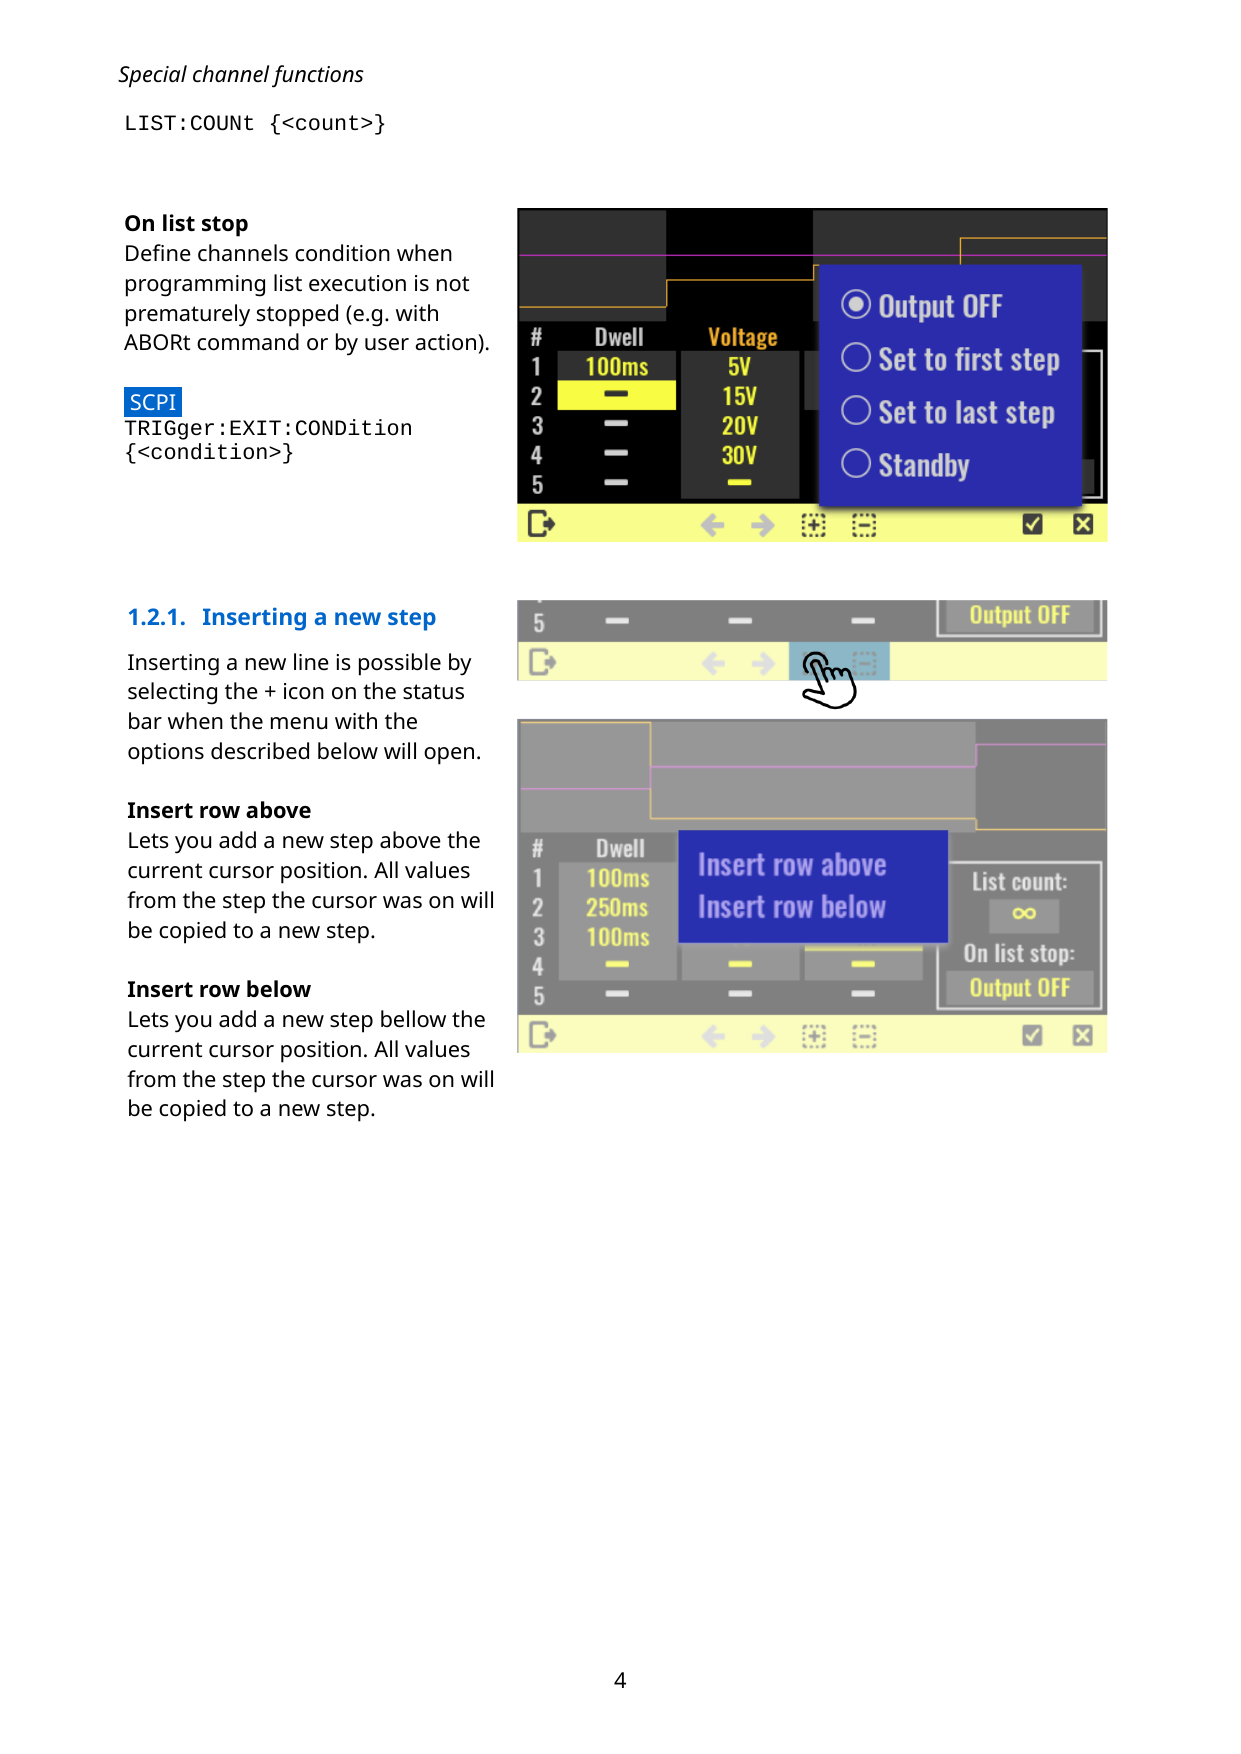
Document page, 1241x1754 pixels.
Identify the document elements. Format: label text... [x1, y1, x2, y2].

table_header [502, 595, 1123, 1159]
picture [517, 600, 1108, 1053]
table_cell LIST:COUNt {<count>} [118, 107, 1123, 143]
picture [517, 208, 1108, 542]
table_header Inserting a new step Inserting a new line is possible by selecting the + icon on the status bar when the menu with the options described below will open. Insert row above Lets you add a new step above the current cursor position. All values from the step the cursor was on will be copied to a new step. Insert row below Lets you add a new step bellow the current cursor position. All values from the step the cursor was on will be copied to a new step. [121, 595, 502, 1159]
table_header On list stop Define channels condition when programming list execution is not prematurely stopped (e.g. with ABORt command or by user action). SCPI TRIGger:EXIT:CONDition {<condition>} [118, 203, 502, 565]
table_header [502, 203, 1123, 565]
